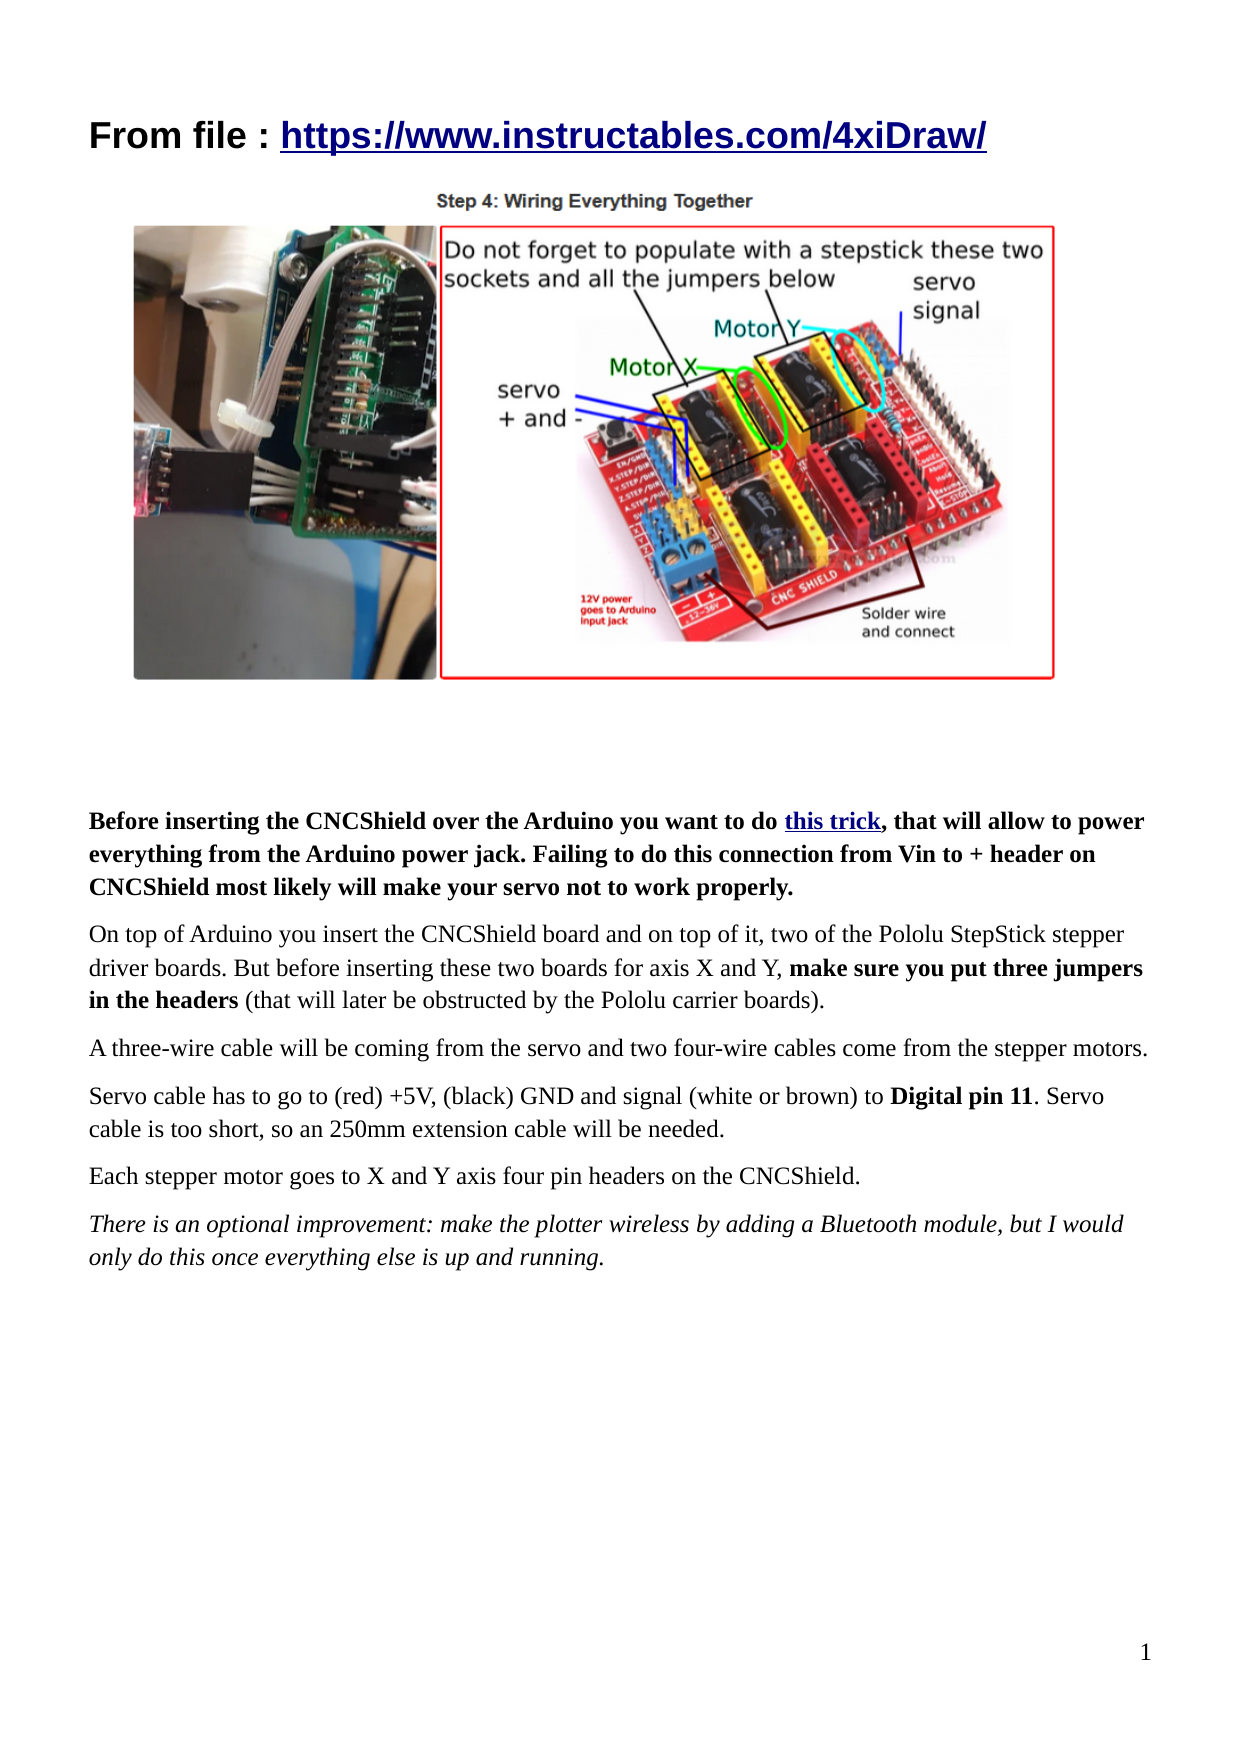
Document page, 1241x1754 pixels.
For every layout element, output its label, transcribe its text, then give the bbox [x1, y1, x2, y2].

text On top of Arduino you insert the CNCShield board and on top of it, two of the Pololu StepStick stepper driver boards. But before inserting these two boards for axis X and Y, make sure you put three jumpers in the headers (that will later be obstructed by the Pololu carrier boards). [88, 919, 1152, 1014]
picture [86, 178, 1091, 691]
text Each stepper motor goes to X and Y axis four pin headers on the CNCShield. [88, 1161, 1152, 1190]
text Before inserting the CNCShield over the Arduino you want to do this trick, that will allow to power everything from the Arduino power jack. Failing to do this connection from Vin to + header on CNCShield most likely will make your servo not to work properly. [88, 806, 1152, 901]
text Servo cable has to go to (red) +5V, (black) GND and signal (white or brown) to Digital pin 11. Servo cable is too short, so an 250mm extension cable will be needed. [88, 1081, 1152, 1143]
text A three-wire cable will be coming from the servo and two four-wire cables come from the stepper motors. [88, 1033, 1152, 1062]
text There is an optional improvement: make the plotter wireless by adding a Bluetooth module, but I would only do this once everything else is up and running. [88, 1209, 1152, 1271]
subtitle From file : https://www.instructables.com/4xiDraw/ [88, 113, 1152, 157]
